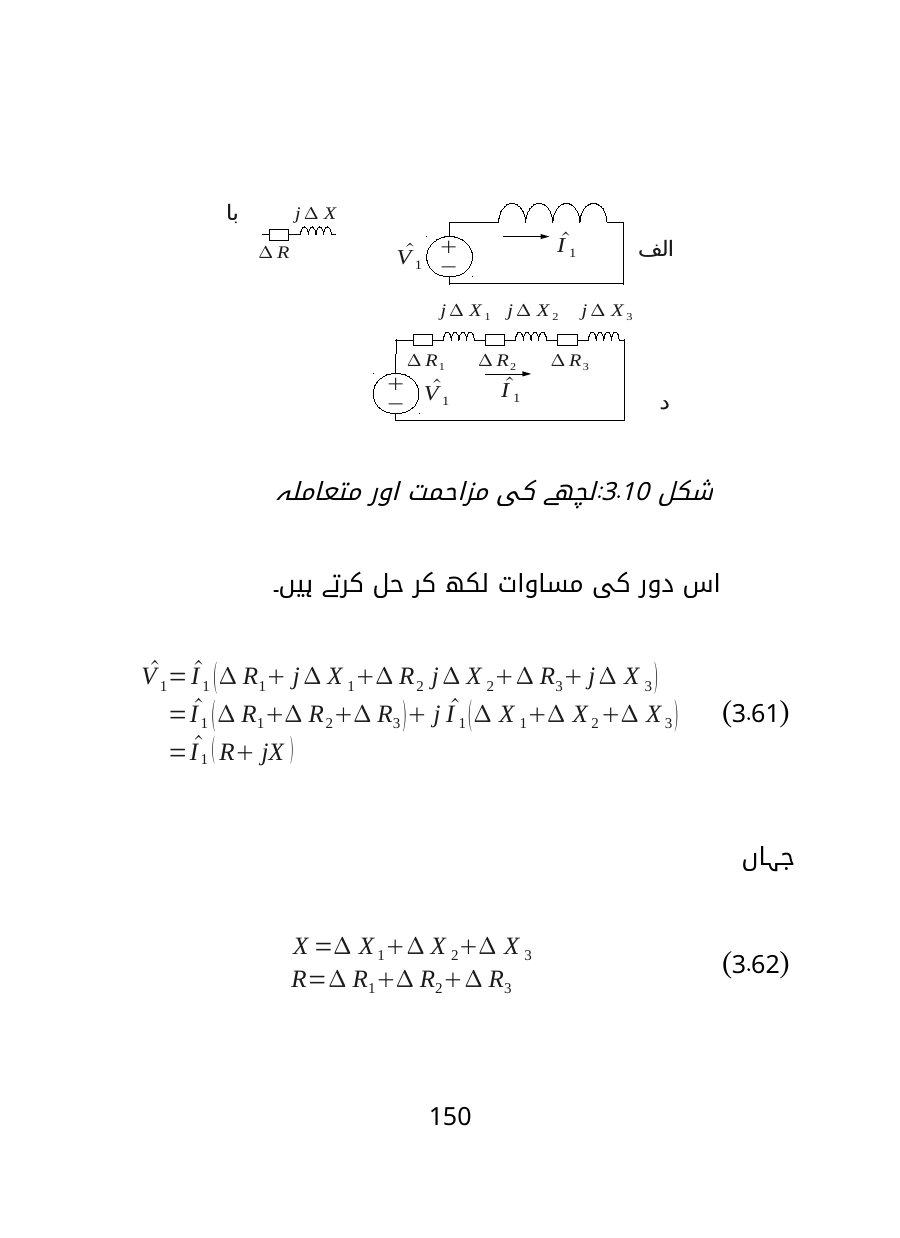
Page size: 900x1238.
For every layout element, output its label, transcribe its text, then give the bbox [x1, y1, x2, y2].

text جہاں [105, 833, 795, 880]
text اس دور کی مساوات لکھ کر حل کرتے ہیں۔ [105, 560, 795, 607]
text شکل 3.10:لچھے کی مزاحمت اور متعاملہ [187, 181, 712, 513]
table_header (3.62) [708, 927, 795, 1015]
table_header [105, 927, 708, 1015]
table_header (3.61) [706, 654, 795, 786]
table_header [105, 654, 706, 786]
